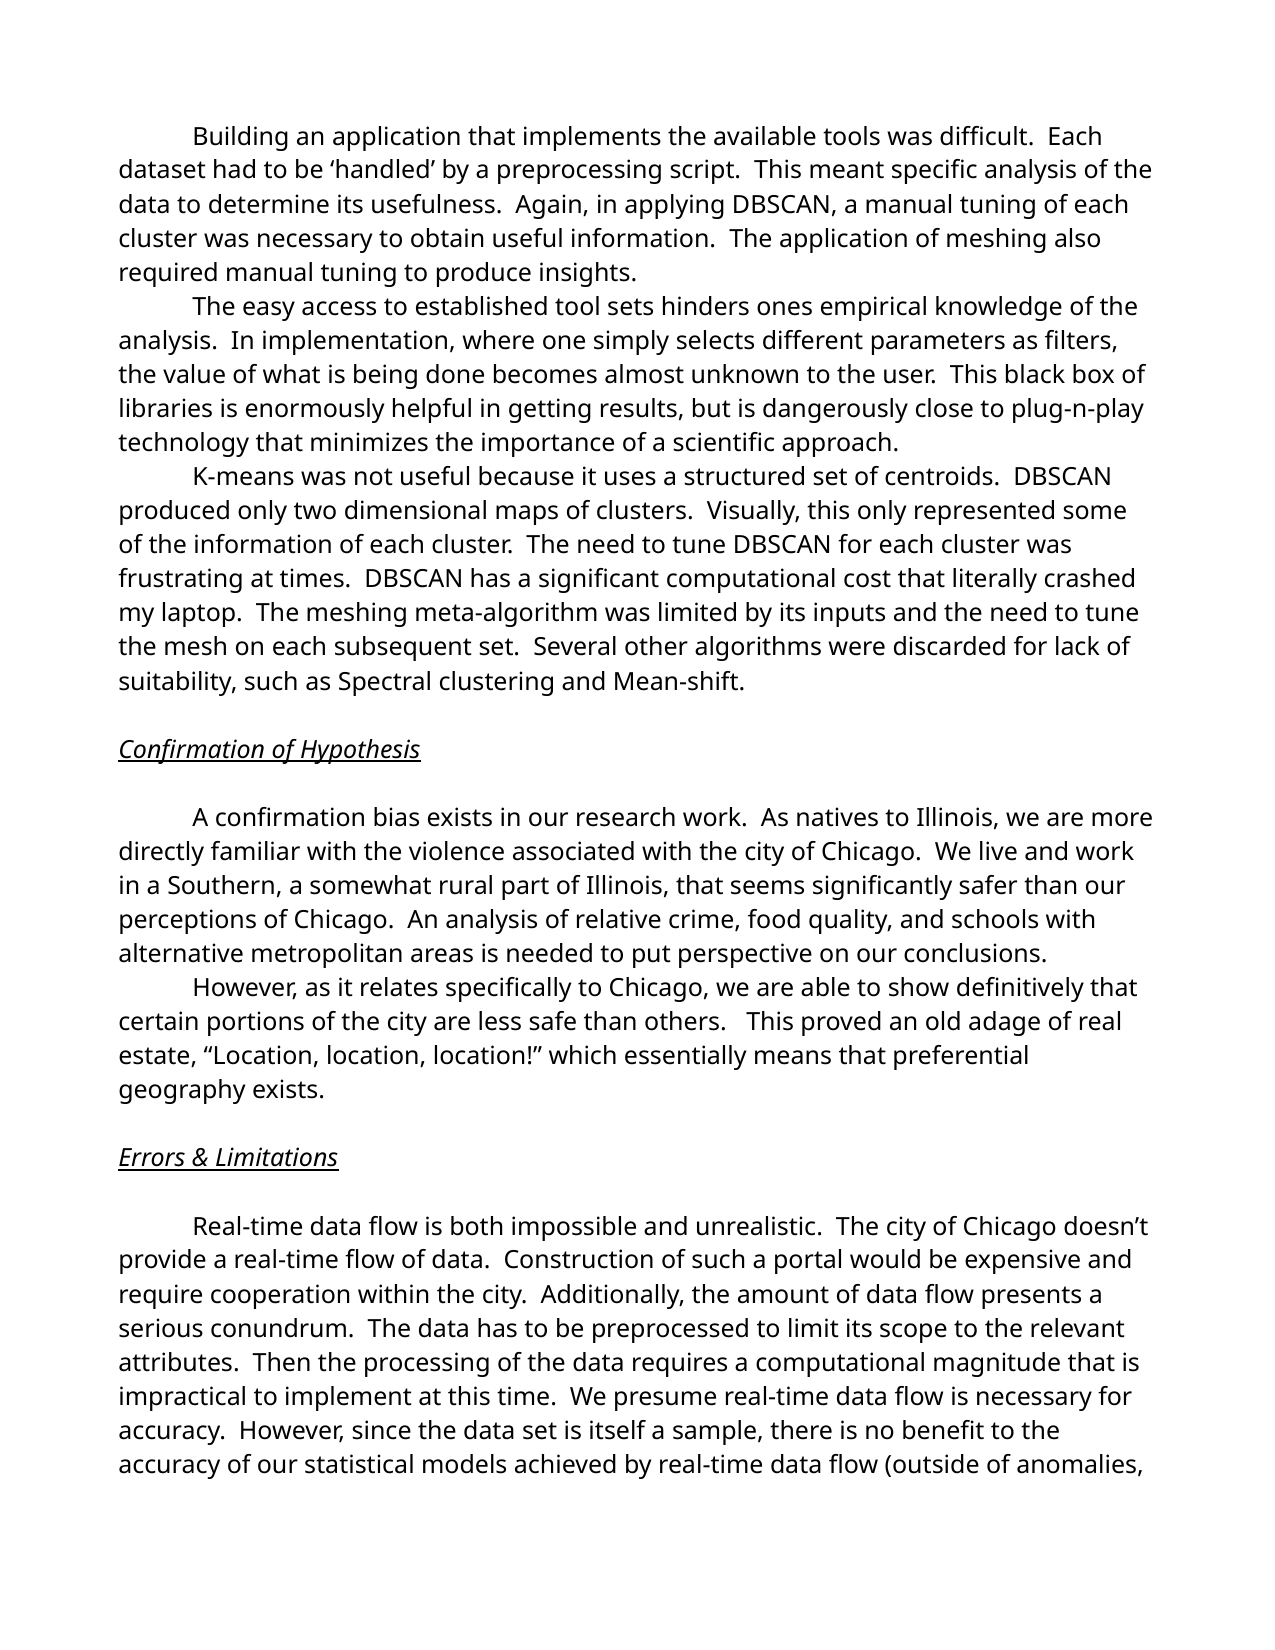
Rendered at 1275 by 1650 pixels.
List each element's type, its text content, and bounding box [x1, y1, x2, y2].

text However, as it relates specifically to Chicago, we are able to show definitively that certain portions of the city are less safe than others. This proved an old adage of real estate, “Location, location, location!” which essentially means that preferential geography exists. [118, 970, 1157, 1106]
text Errors & Limitations [118, 1140, 1157, 1174]
text A confirmation bias exists in our research work. As natives to Illinois, we are more directly familiar with the violence associated with the city of Chicago. We live and work in a Southern, a somewhat rural part of Illinois, that seems significantly safer than our perceptions of Chicago. An analysis of relative crime, food quality, and schools with alternative metropolitan areas is needed to put perspective on our conclusions. [118, 799, 1157, 970]
text Real-time data flow is both impossible and unrealistic. The city of Chicago doesn’t provide a real-time flow of data. Construction of such a portal would be expensive and require cooperation within the city. Additionally, the amount of data flow presents a serious conundrum. The data has to be preprocessed to limit its scope to the relevant attributes. Then the processing of the data requires a computational magnitude that is impractical to implement at this time. We presume real-time data flow is necessary for accuracy. However, since the data set is itself a sample, there is no benefit to the accuracy of our statistical models achieved by real-time data flow (outside of anomalies, [118, 1208, 1157, 1481]
text Confirmation of Hypothesis [118, 731, 1157, 765]
text K-means was not useful because it uses a structured set of centroids. DBSCAN produced only two dimensional maps of clusters. Visually, this only represented some of the information of each cluster. The need to tune DBSCAN for each cluster was frustrating at times. DBSCAN has a significant computational cost that literally crashed my laptop. The meshing meta-algorithm was limited by its inputs and the need to tune the mesh on each subsequent set. Several other algorithms were discarded for lack of suitability, such as Spectral clustering and Mean-shift. [118, 459, 1157, 697]
text The easy access to established tool sets hinders ones empirical knowledge of the analysis. In implementation, where one simply selects different parameters as filters, the value of what is being done becomes almost unknown to the user. This black box of libraries is enormously helpful in getting results, but is dangerously close to plug-n-play technology that minimizes the importance of a scientific approach. [118, 288, 1157, 459]
text Building an application that implements the available tools was difficult. Each dataset had to be ‘handled’ by a preprocessing script. This meant specific analysis of the data to determine its usefulness. Again, in applying DBSCAN, a manual tuning of each cluster was necessary to obtain useful information. The application of meshing also required manual tuning to produce insights. [118, 118, 1157, 288]
